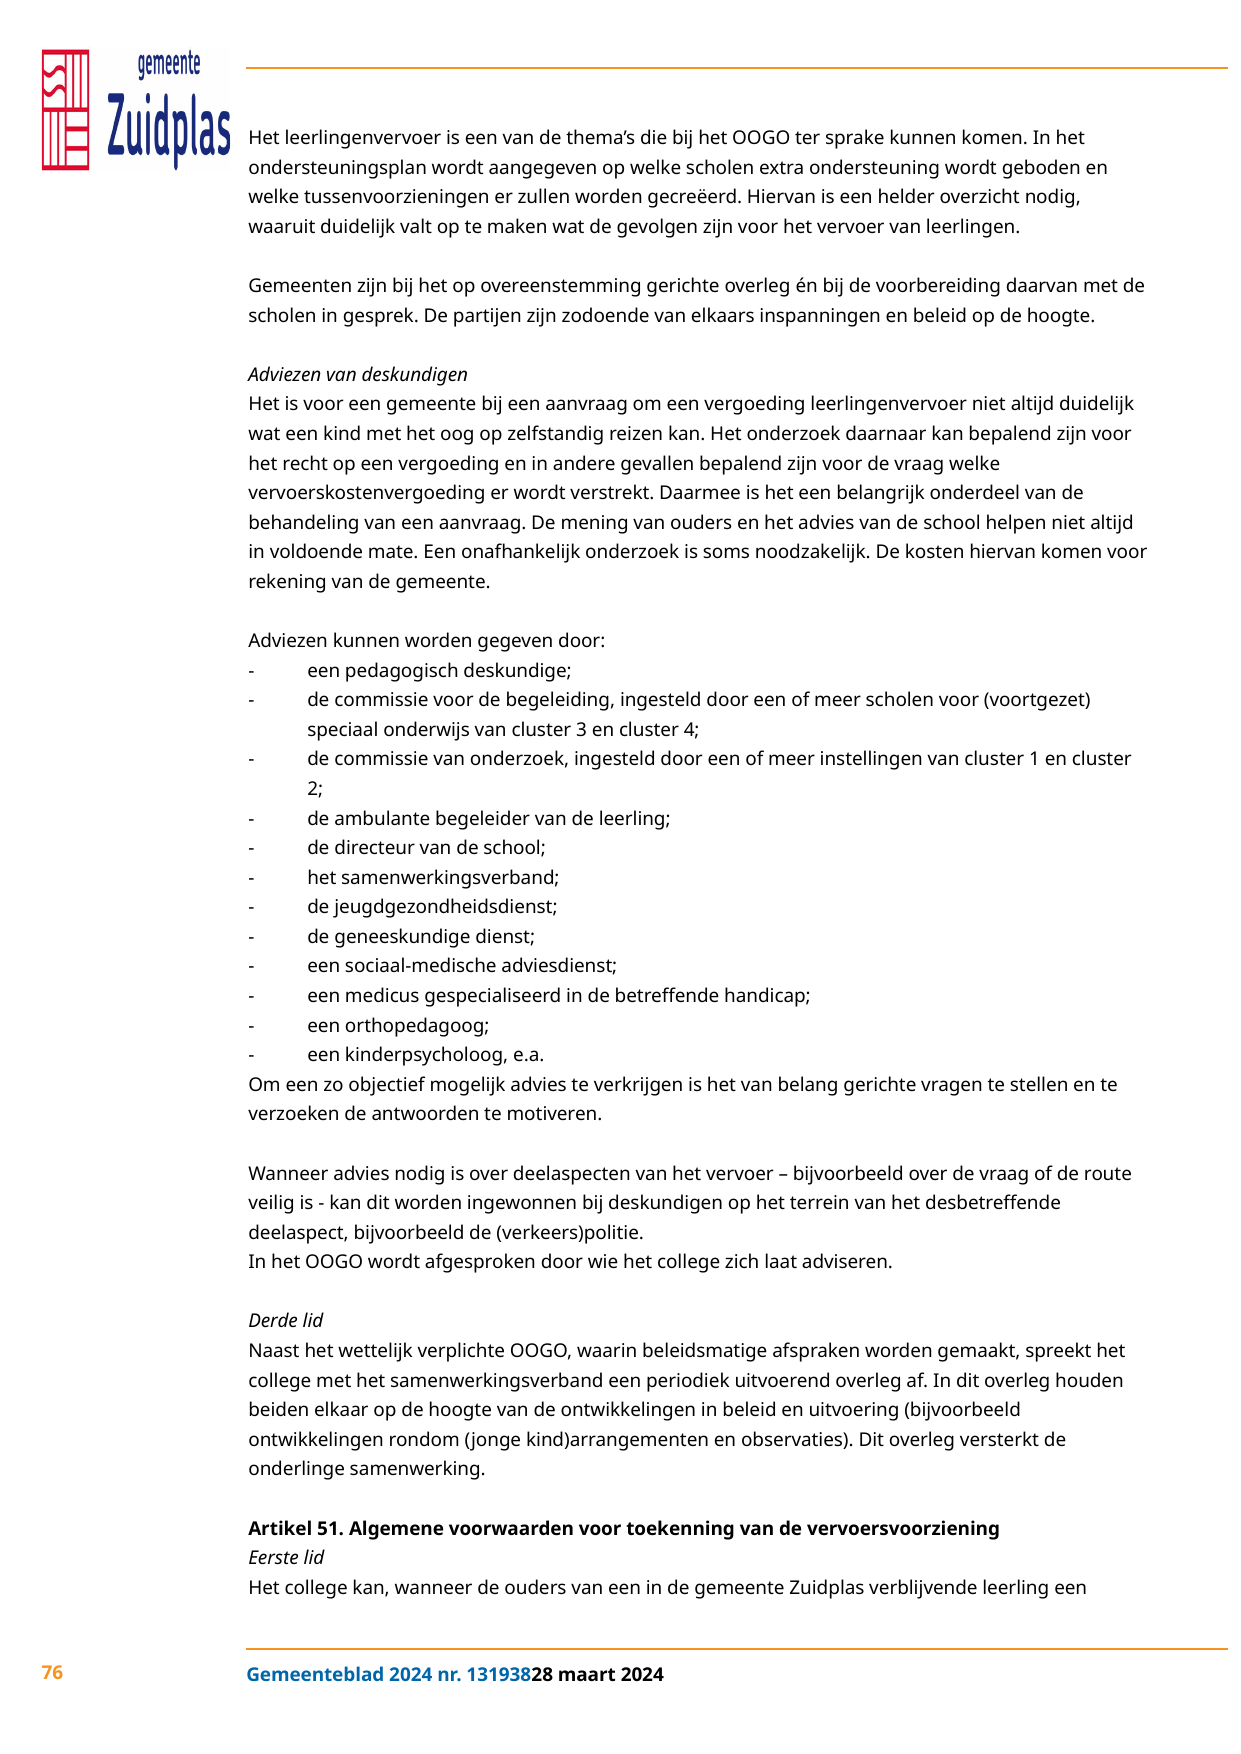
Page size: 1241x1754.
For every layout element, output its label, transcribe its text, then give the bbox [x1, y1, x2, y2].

text Derde lid [248, 1308, 1152, 1333]
list de geneeskundige dienst; [248, 923, 1152, 949]
list de commissie voor de begeleiding, ingesteld door een of meer scholen voor (voortgezet) speciaal onderwijs van cluster 3 en cluster 4; [248, 686, 1152, 742]
text Gemeenten zijn bij het op overeenstemming gerichte overleg én bij de voorbereiding daarvan met de scholen in gesprek. De partijen zijn zodoende van elkaars inspanningen en beleid op de hoogte. [248, 272, 1152, 328]
list de directeur van de school; [248, 834, 1152, 860]
list de jeugdgezondheidsdienst; [248, 893, 1152, 919]
text Het leerlingenvervoer is een van de thema’s die bij het OOGO ter sprake kunnen komen. In het ondersteuningsplan wordt aangegeven op welke scholen extra ondersteuning wordt geboden en welke tussenvoorzieningen er zullen worden gecreëerd. Hiervan is een helder overzicht nodig, waaruit duidelijk valt op te maken wat de gevolgen zijn voor het vervoer van leerlingen. [248, 124, 1152, 239]
list een pedagogisch deskundige; [248, 657, 1152, 683]
text Eerste lid [248, 1544, 1152, 1570]
list de ambulante begeleider van de leerling; [248, 805, 1152, 831]
list de commissie van onderzoek, ingesteld door een of meer instellingen van cluster 1 en cluster 2; [248, 746, 1152, 801]
text Naast het wettelijk verplichte OOGO, waarin beleidsmatige afspraken worden gemaakt, spreekt het college met het samenwerkingsverband een periodiek uitvoerend overleg af. In dit overleg houden beiden elkaar op de hoogte van de ontwikkelingen in beleid en uitvoering (bijvoorbeeld ontwikkelingen rondom (jonge kind)arrangementen en observaties). Dit overleg versterkt de onderlinge samenwerking. [248, 1337, 1152, 1481]
list een kinderpsycholoog, e.a. [248, 1041, 1152, 1067]
list een orthopedagoog; [248, 1012, 1152, 1038]
text Het is voor een gemeente bij een aanvraag om een vergoeding leerlingenvervoer niet altijd duidelijk wat een kind met het oog op zelfstandig reizen kan. Het onderzoek daarnaar kan bepalend zijn voor het recht op een vergoeding en in andere gevallen bepalend zijn voor de vraag welke vervoerskostenvergoeding er wordt verstrekt. Daarmee is het een belangrijk onderdeel van de behandeling van een aanvraag. De mening van ouders en het advies van de school helpen niet altijd in voldoende mate. Een onafhankelijk onderzoek is soms noodzakelijk. De kosten hiervan komen voor rekening van de gemeente. [248, 391, 1152, 594]
list het samenwerkingsverband; [248, 864, 1152, 890]
text Artikel 51. Algemene voorwaarden voor toekenning van de vervoersvoorziening [248, 1515, 1152, 1541]
text In het OOGO wordt afgesproken door wie het college zich laat adviseren. [248, 1248, 1152, 1274]
text Het college kan, wanneer de ouders van een in de gemeente Zuidplas verblijvende leerling een [248, 1574, 1152, 1600]
list een sociaal-medische adviesdienst; [248, 953, 1152, 978]
text Wanneer advies nodig is over deelaspecten van het vervoer – bijvoorbeeld over de vraag of de route veilig is - kan dit worden ingewonnen bij deskundigen op het terrein van het desbetreffende deelaspect, bijvoorbeeld de (verkeers)politie. [248, 1160, 1152, 1245]
text Om een zo objectief mogelijk advies te verkrijgen is het van belang gerichte vragen te stellen en te verzoeken de antwoorden te motiveren. [248, 1071, 1152, 1126]
text Adviezen van deskundigen [248, 361, 1152, 387]
picture [41, 47, 231, 172]
text Adviezen kunnen worden gegeven door: [248, 627, 1152, 653]
list een medicus gespecialiseerd in de betreffende handicap; [248, 982, 1152, 1008]
